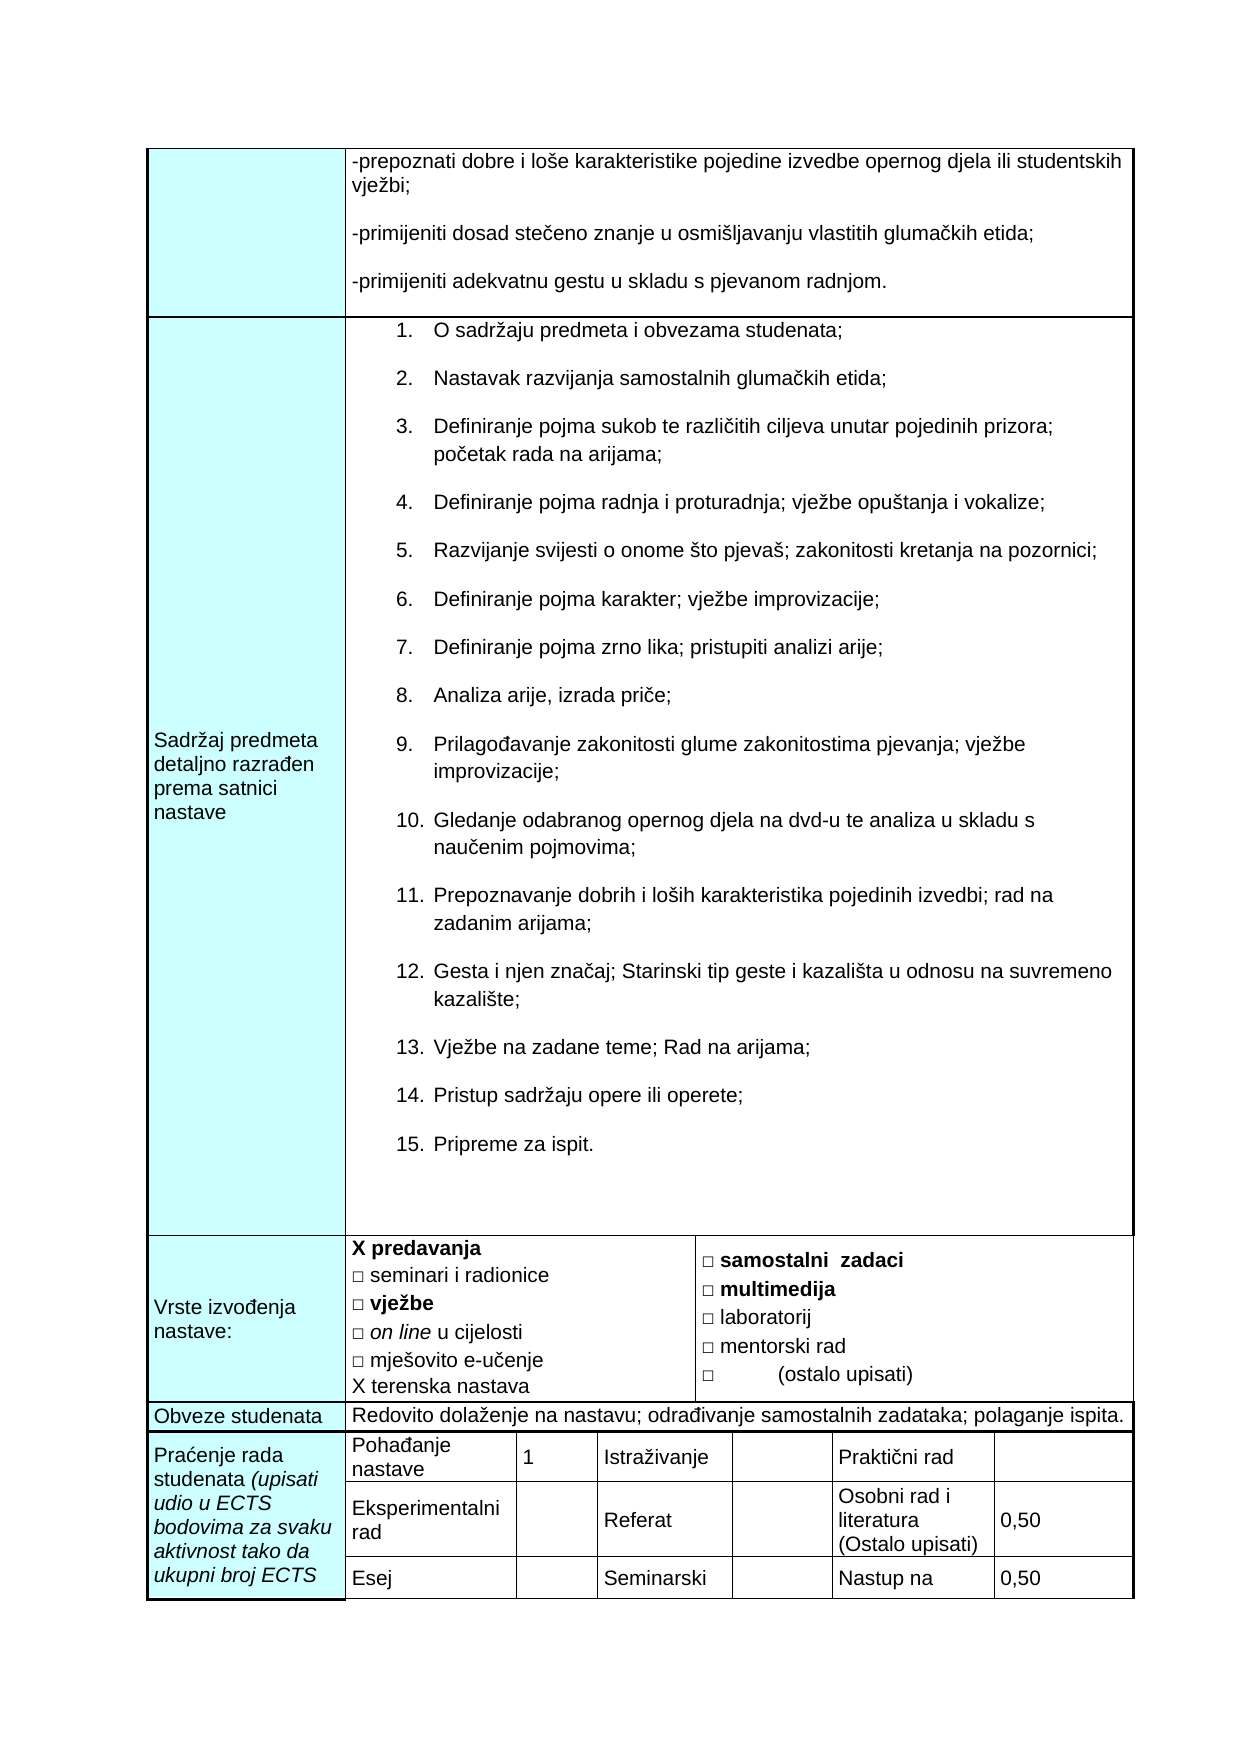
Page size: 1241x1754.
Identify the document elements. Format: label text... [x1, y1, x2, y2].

table_cell [149, 149, 345, 316]
table_cell Pohađanje nastave [346, 1433, 516, 1481]
table_cell X predavanja ☐ seminari i radionice ☐ vježbe ☐ on line u cijelosti ☐ mješovito e-učenje X terenska nastava [346, 1236, 695, 1401]
table_cell [733, 1557, 832, 1597]
table_cell Seminarski [598, 1557, 732, 1597]
table_cell Referat [598, 1482, 732, 1556]
table_cell Praktični rad [833, 1433, 994, 1481]
table_cell Redovito dolaženje na nastavu; odrađivanje samostalnih zadataka; polaganje ispita. [346, 1403, 1132, 1430]
table_cell 0,50 [995, 1482, 1132, 1556]
table_cell Nastup na [833, 1557, 994, 1597]
table_cell [733, 1433, 832, 1481]
table_cell Osobni rad i literatura (Ostalo upisati) [833, 1482, 994, 1556]
table_cell Istraživanje [598, 1433, 732, 1481]
table_cell -prepoznati dobre i loše karakteristike pojedine izvedbe opernog djela ili studentskih vježbi; -primijeniti dosad stečeno znanje u osmišljavanju vlastitih glumačkih etida; -primijeniti adekvatnu gestu u skladu s pjevanom radnjom. [346, 149, 1132, 316]
table_cell ☐ samostalni zadaci ☐ multimedija ☐ laboratorij ☐ mentorski rad ☐ (ostalo upisati) [696, 1236, 1133, 1401]
table_cell [995, 1433, 1132, 1481]
table_cell 1 [517, 1433, 597, 1481]
table_cell [517, 1482, 597, 1556]
table_cell [733, 1482, 832, 1556]
table_cell [517, 1557, 597, 1597]
table_cell 0,50 [995, 1557, 1132, 1597]
table_cell Eksperimentalni rad [346, 1482, 516, 1556]
table_cell Obveze studenata [149, 1403, 345, 1430]
table_cell Vrste izvođenja nastave: [149, 1236, 345, 1401]
table_cell Praćenje rada studenata (upisati udio u ECTS bodovima za svaku aktivnost tako da ukupni broj ECTS [149, 1433, 345, 1597]
table_cell O sadržaju predmeta i obvezama studenata; Nastavak razvijanja samostalnih glumačkih etida; Definiranje pojma sukob te različitih ciljeva unutar pojedinih prizora; početak rada na arijama; Definiranje pojma radnja i proturadnja; vježbe opuštanja i vokalize; Razvijanje svijesti o onome što pjevaš; zakonitosti kretanja na pozornici; Definiranje pojma karakter; vježbe improvizacije; Definiranje pojma zrno lika; pristupiti analizi arije; Analiza arije, izrada priče; Prilagođavanje zakonitosti glume zakonitostima pjevanja; vježbe improvizacije; Gledanje odabranog opernog djela na dvd-u te analiza u skladu s naučenim pojmovima; Prepoznavanje dobrih i loših karakteristika pojedinih izvedbi; rad na zadanim arijama; Gesta i njen značaj; Starinski tip geste i kazališta u odnosu na suvremeno kazalište; Vježbe na zadane teme; Rad na arijama; Pristup sadržaju opere ili operete; Pripreme za ispit. [346, 318, 1132, 1235]
table_cell Esej [346, 1557, 516, 1597]
table_cell Sadržaj predmeta detaljno razrađen prema satnici nastave [149, 318, 345, 1235]
